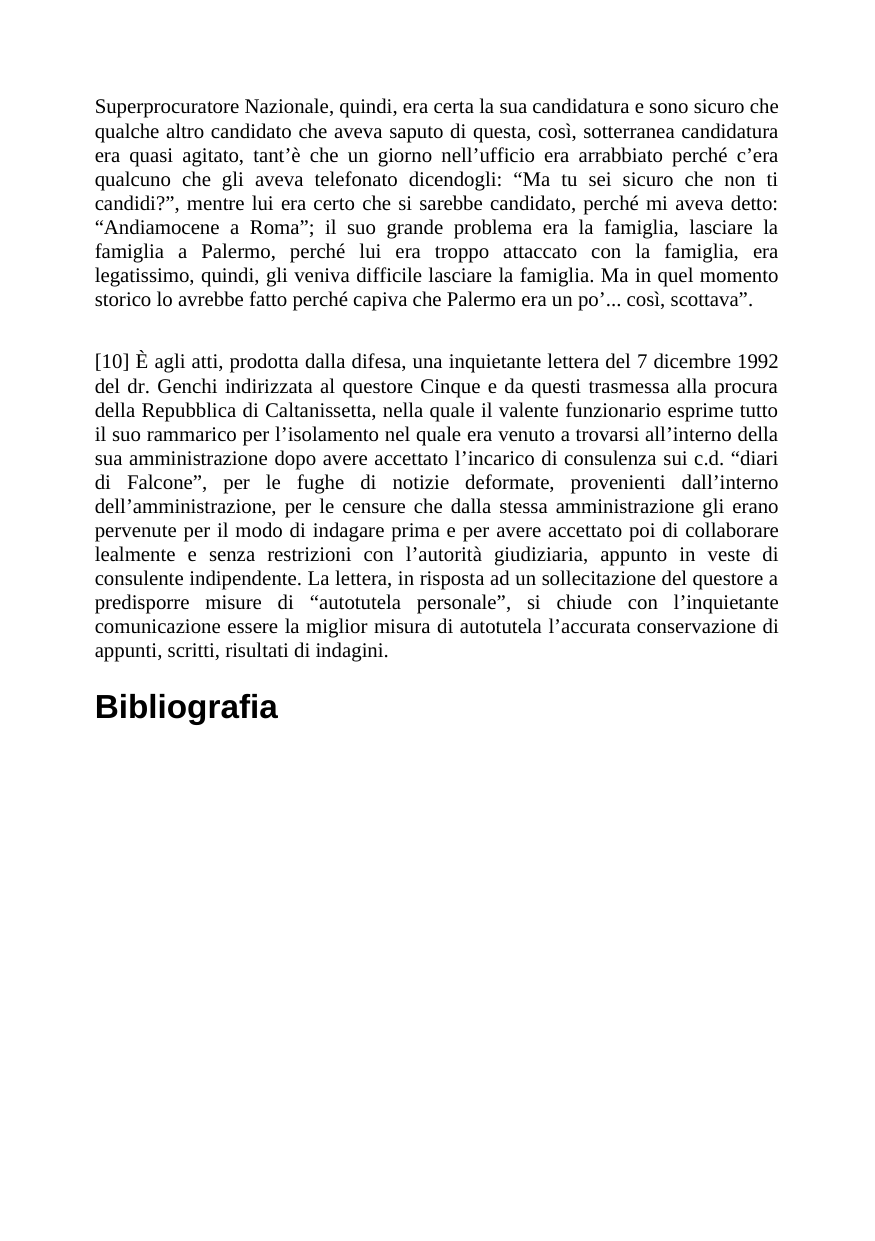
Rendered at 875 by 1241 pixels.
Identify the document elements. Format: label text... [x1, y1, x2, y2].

text Superprocuratore Nazionale, quindi, era certa la sua candidatura e sono sicuro che qualche altro candidato che aveva saputo di questa, così, sotterranea candidatura era quasi agitato, tant’è che un giorno nell’ufficio era arrabbiato perché c’era qualcuno che gli aveva telefonato dicendogli: “Ma tu sei sicuro che non ti candidi?”, mentre lui era certo che si sarebbe candidato, perché mi aveva detto: “Andiamocene a Roma”; il suo grande problema era la famiglia, lasciare la famiglia a Palermo, perché lui era troppo attaccato con la famiglia, era legatissimo, quindi, gli veniva difficile lasciare la famiglia. Ma in quel momento storico lo avrebbe fatto perché capiva che Palermo era un po’... così, scottava”. [94, 94, 779, 311]
subtitle Bibliografia [94, 687, 779, 726]
text [10] È agli atti, prodotta dalla difesa, una inquietante lettera del 7 dicembre 1992 del dr. Genchi indirizzata al questore Cinque e da questi trasmessa alla procura della Repubblica di Caltanissetta, nella quale il valente funzionario esprime tutto il suo rammarico per l’isolamento nel quale era venuto a trovarsi all’interno della sua amministrazione dopo avere accettato l’incarico di consulenza sui c.d. “diari di Falcone”, per le fughe di notizie deformate, provenienti dall’interno dell’amministrazione, per le censure che dalla stessa amministrazione gli erano pervenute per il modo di indagare prima e per avere accettato poi di collaborare lealmente e senza restrizioni con l’autorità giudiziaria, appunto in veste di consulente indipendente. La lettera, in risposta ad un sollecitazione del questore a predisporre misure di “autotutela personale”, si chiude con l’inquietante comunicazione essere la miglior misura di autotutela l’accurata conservazione di appunti, scritti, risultati di indagini. [94, 349, 779, 662]
